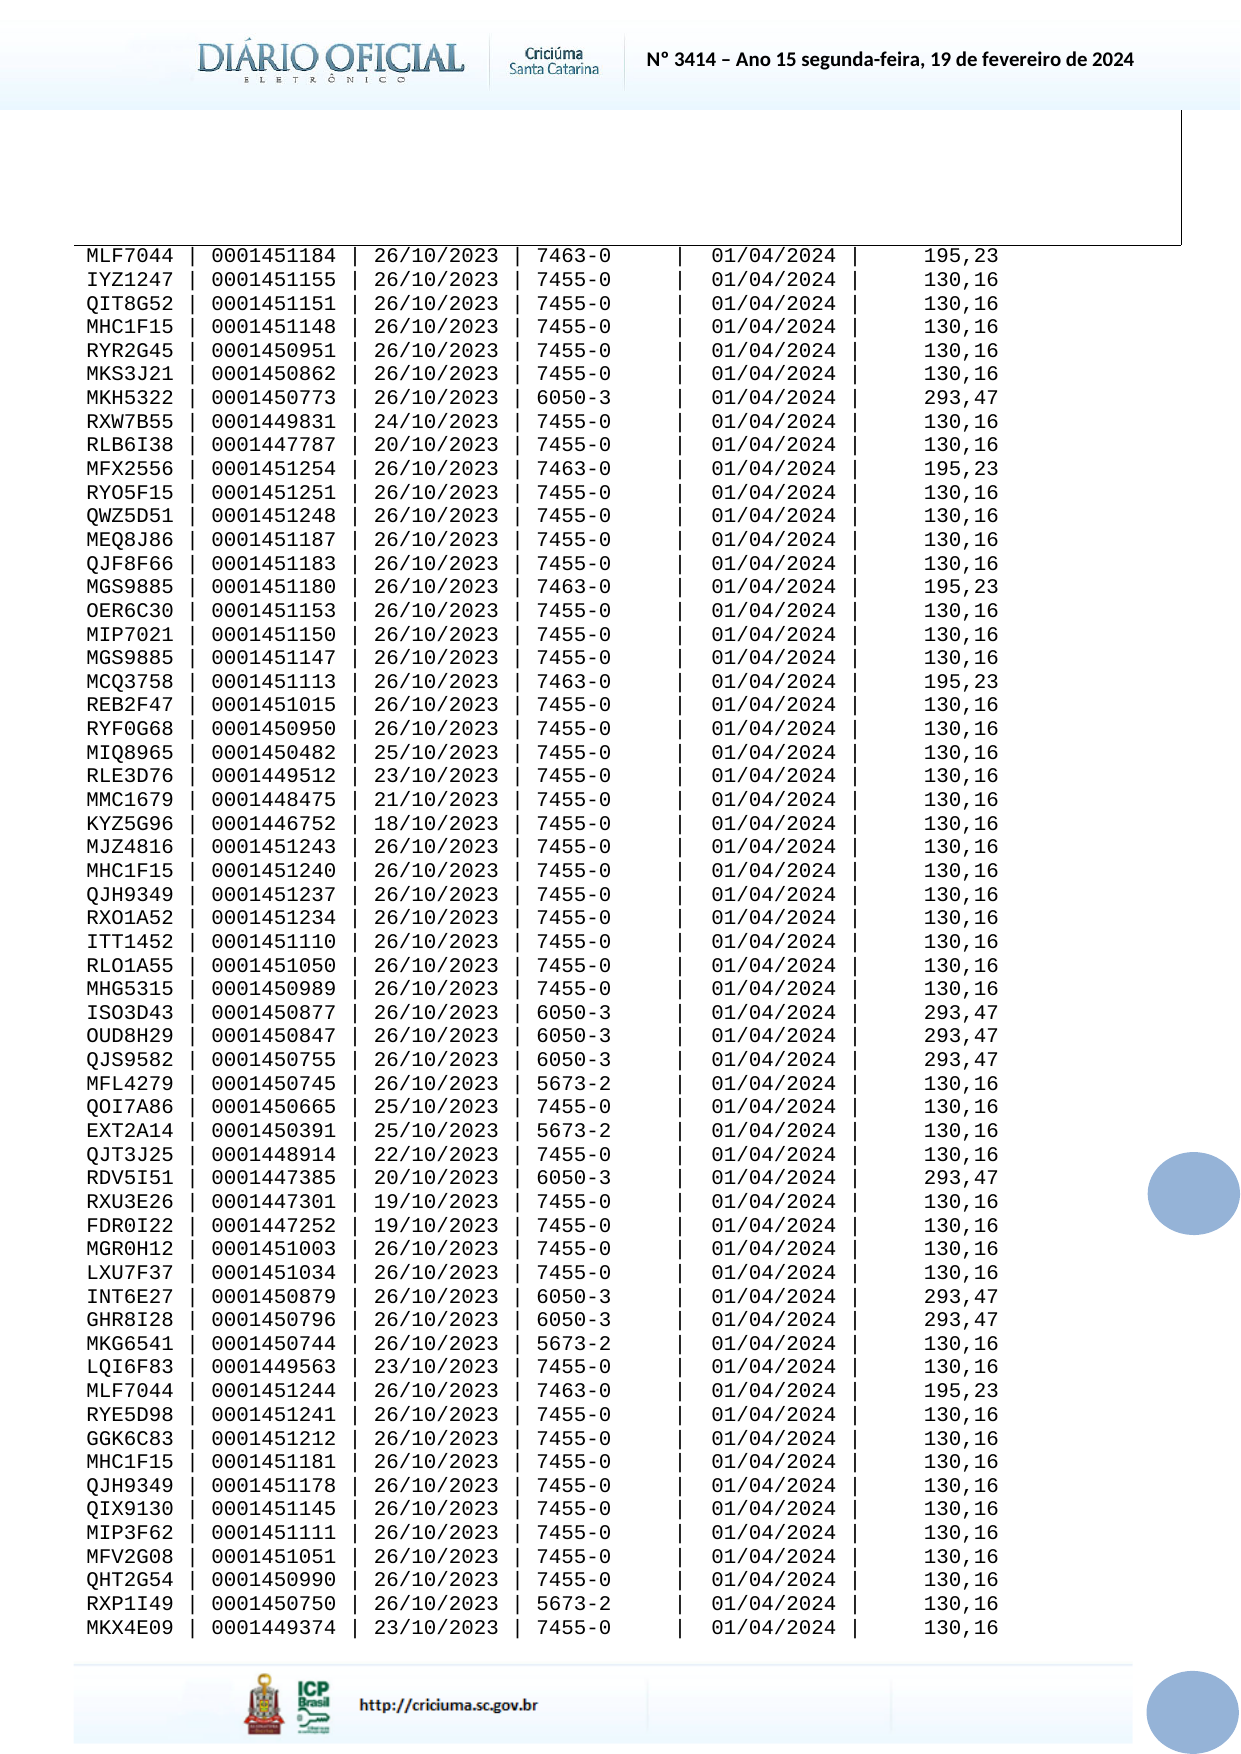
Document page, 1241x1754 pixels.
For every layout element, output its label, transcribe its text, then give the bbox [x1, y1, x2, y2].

text QJS9582 | 0001450755 | 26/10/2023 | 6050-3 | 01/04/2024 | 293,47 [74, 1049, 1181, 1073]
text MIQ8965 | 0001450482 | 25/10/2023 | 7455-0 | 01/04/2024 | 130,16 [74, 742, 1181, 765]
text GHR8I28 | 0001450796 | 26/10/2023 | 6050-3 | 01/04/2024 | 293,47 [74, 1309, 1181, 1333]
text LXU7F37 | 0001451034 | 26/10/2023 | 7455-0 | 01/04/2024 | 130,16 [74, 1262, 1181, 1286]
text MLF7044 | 0001451244 | 26/10/2023 | 7463-0 | 01/04/2024 | 195,23 [74, 1380, 1181, 1404]
text MHC1F15 | 0001451148 | 26/10/2023 | 7455-0 | 01/04/2024 | 130,16 [74, 316, 1181, 340]
text MFV2G08 | 0001451051 | 26/10/2023 | 7455-0 | 01/04/2024 | 130,16 [74, 1546, 1181, 1569]
text FDR0I22 | 0001447252 | 19/10/2023 | 7455-0 | 01/04/2024 | 130,16 [74, 1215, 1181, 1238]
text RXU3E26 | 0001447301 | 19/10/2023 | 7455-0 | 01/04/2024 | 130,16 [74, 1191, 1153, 1215]
text RLO1A55 | 0001451050 | 26/10/2023 | 7455-0 | 01/04/2024 | 130,16 [74, 954, 1181, 978]
text REB2F47 | 0001451015 | 26/10/2023 | 7455-0 | 01/04/2024 | 130,16 [74, 694, 1181, 718]
text MFL4279 | 0001450745 | 26/10/2023 | 5673-2 | 01/04/2024 | 130,16 [74, 1073, 1181, 1096]
text ITT1452 | 0001451110 | 26/10/2023 | 7455-0 | 01/04/2024 | 130,16 [74, 931, 1181, 954]
text RLB6I38 | 0001447787 | 20/10/2023 | 7455-0 | 01/04/2024 | 130,16 [74, 434, 1181, 458]
text MJZ4816 | 0001451243 | 26/10/2023 | 7455-0 | 01/04/2024 | 130,16 [74, 836, 1181, 860]
text IYZ1247 | 0001451155 | 26/10/2023 | 7455-0 | 01/04/2024 | 130,16 [74, 269, 1181, 292]
text MKG6541 | 0001450744 | 26/10/2023 | 5673-2 | 01/04/2024 | 130,16 [74, 1333, 1181, 1357]
text RYR2G45 | 0001450951 | 26/10/2023 | 7455-0 | 01/04/2024 | 130,16 [74, 340, 1181, 363]
text RDV5I51 | 0001447385 | 20/10/2023 | 6050-3 | 01/04/2024 | 293,47 [74, 1167, 1157, 1191]
text MGS9885 | 0001451180 | 26/10/2023 | 7463-0 | 01/04/2024 | 195,23 [74, 576, 1181, 600]
text MIP7021 | 0001451150 | 26/10/2023 | 7455-0 | 01/04/2024 | 130,16 [74, 623, 1181, 647]
text MGR0H12 | 0001451003 | 26/10/2023 | 7455-0 | 01/04/2024 | 130,16 [74, 1238, 1181, 1262]
text ISO3D43 | 0001450877 | 26/10/2023 | 6050-3 | 01/04/2024 | 293,47 [74, 1002, 1181, 1026]
text QJH9349 | 0001451237 | 26/10/2023 | 7455-0 | 01/04/2024 | 130,16 [74, 884, 1181, 907]
text INT6E27 | 0001450879 | 26/10/2023 | 6050-3 | 01/04/2024 | 293,47 [74, 1286, 1181, 1309]
text QIT8G52 | 0001451151 | 26/10/2023 | 7455-0 | 01/04/2024 | 130,16 [74, 292, 1181, 316]
text RYE5D98 | 0001451241 | 26/10/2023 | 7455-0 | 01/04/2024 | 130,16 [74, 1404, 1181, 1427]
text MIP3F62 | 0001451111 | 26/10/2023 | 7455-0 | 01/04/2024 | 130,16 [74, 1522, 1181, 1546]
text RXP1I49 | 0001450750 | 26/10/2023 | 5673-2 | 01/04/2024 | 130,16 [74, 1593, 1181, 1617]
text QJH9349 | 0001451178 | 26/10/2023 | 7455-0 | 01/04/2024 | 130,16 [74, 1475, 1181, 1498]
text QHT2G54 | 0001450990 | 26/10/2023 | 7455-0 | 01/04/2024 | 130,16 [74, 1569, 1181, 1593]
text OUD8H29 | 0001450847 | 26/10/2023 | 6050-3 | 01/04/2024 | 293,47 [74, 1026, 1181, 1049]
text MHC1F15 | 0001451240 | 26/10/2023 | 7455-0 | 01/04/2024 | 130,16 [74, 860, 1181, 884]
text EXT2A14 | 0001450391 | 25/10/2023 | 5673-2 | 01/04/2024 | 130,16 [74, 1120, 1181, 1144]
text OER6C30 | 0001451153 | 26/10/2023 | 7455-0 | 01/04/2024 | 130,16 [74, 600, 1181, 623]
text MEQ8J86 | 0001451187 | 26/10/2023 | 7455-0 | 01/04/2024 | 130,16 [74, 529, 1181, 553]
text RYO5F15 | 0001451251 | 26/10/2023 | 7455-0 | 01/04/2024 | 130,16 [74, 482, 1181, 505]
text KYZ5G96 | 0001446752 | 18/10/2023 | 7455-0 | 01/04/2024 | 130,16 [74, 813, 1181, 836]
text MKH5322 | 0001450773 | 26/10/2023 | 6050-3 | 01/04/2024 | 293,47 [74, 387, 1181, 411]
text QWZ5D51 | 0001451248 | 26/10/2023 | 7455-0 | 01/04/2024 | 130,16 [74, 505, 1181, 529]
text RLE3D76 | 0001449512 | 23/10/2023 | 7455-0 | 01/04/2024 | 130,16 [74, 765, 1181, 789]
text RXW7B55 | 0001449831 | 24/10/2023 | 7455-0 | 01/04/2024 | 130,16 [74, 411, 1181, 434]
text GGK6C83 | 0001451212 | 26/10/2023 | 7455-0 | 01/04/2024 | 130,16 [74, 1427, 1181, 1451]
text LQI6F83 | 0001449563 | 23/10/2023 | 7455-0 | 01/04/2024 | 130,16 [74, 1357, 1181, 1380]
text MCQ3758 | 0001451113 | 26/10/2023 | 7463-0 | 01/04/2024 | 195,23 [74, 671, 1181, 694]
text MMC1679 | 0001448475 | 21/10/2023 | 7455-0 | 01/04/2024 | 130,16 [74, 789, 1181, 813]
text QOI7A86 | 0001450665 | 25/10/2023 | 7455-0 | 01/04/2024 | 130,16 [74, 1096, 1181, 1120]
text MGS9885 | 0001451147 | 26/10/2023 | 7455-0 | 01/04/2024 | 130,16 [74, 647, 1181, 671]
text QIX9130 | 0001451145 | 26/10/2023 | 7455-0 | 01/04/2024 | 130,16 [74, 1498, 1181, 1522]
text MKS3J21 | 0001450862 | 26/10/2023 | 7455-0 | 01/04/2024 | 130,16 [74, 363, 1181, 387]
text MHG5315 | 0001450989 | 26/10/2023 | 7455-0 | 01/04/2024 | 130,16 [74, 978, 1181, 1002]
text MFX2556 | 0001451254 | 26/10/2023 | 7463-0 | 01/04/2024 | 195,23 [74, 458, 1181, 482]
text RXO1A52 | 0001451234 | 26/10/2023 | 7455-0 | 01/04/2024 | 130,16 [74, 907, 1181, 931]
text QJT3J25 | 0001448914 | 22/10/2023 | 7455-0 | 01/04/2024 | 130,16 [74, 1144, 1181, 1167]
text MLF7044 | 0001451184 | 26/10/2023 | 7463-0 | 01/04/2024 | 195,23 [74, 245, 1181, 269]
text MKX4E09 | 0001449374 | 23/10/2023 | 7455-0 | 01/04/2024 | 130,16 [74, 1617, 1181, 1640]
text MHC1F15 | 0001451181 | 26/10/2023 | 7455-0 | 01/04/2024 | 130,16 [74, 1451, 1181, 1475]
text QJF8F66 | 0001451183 | 26/10/2023 | 7455-0 | 01/04/2024 | 130,16 [74, 553, 1181, 576]
text RYF0G68 | 0001450950 | 26/10/2023 | 7455-0 | 01/04/2024 | 130,16 [74, 718, 1181, 742]
